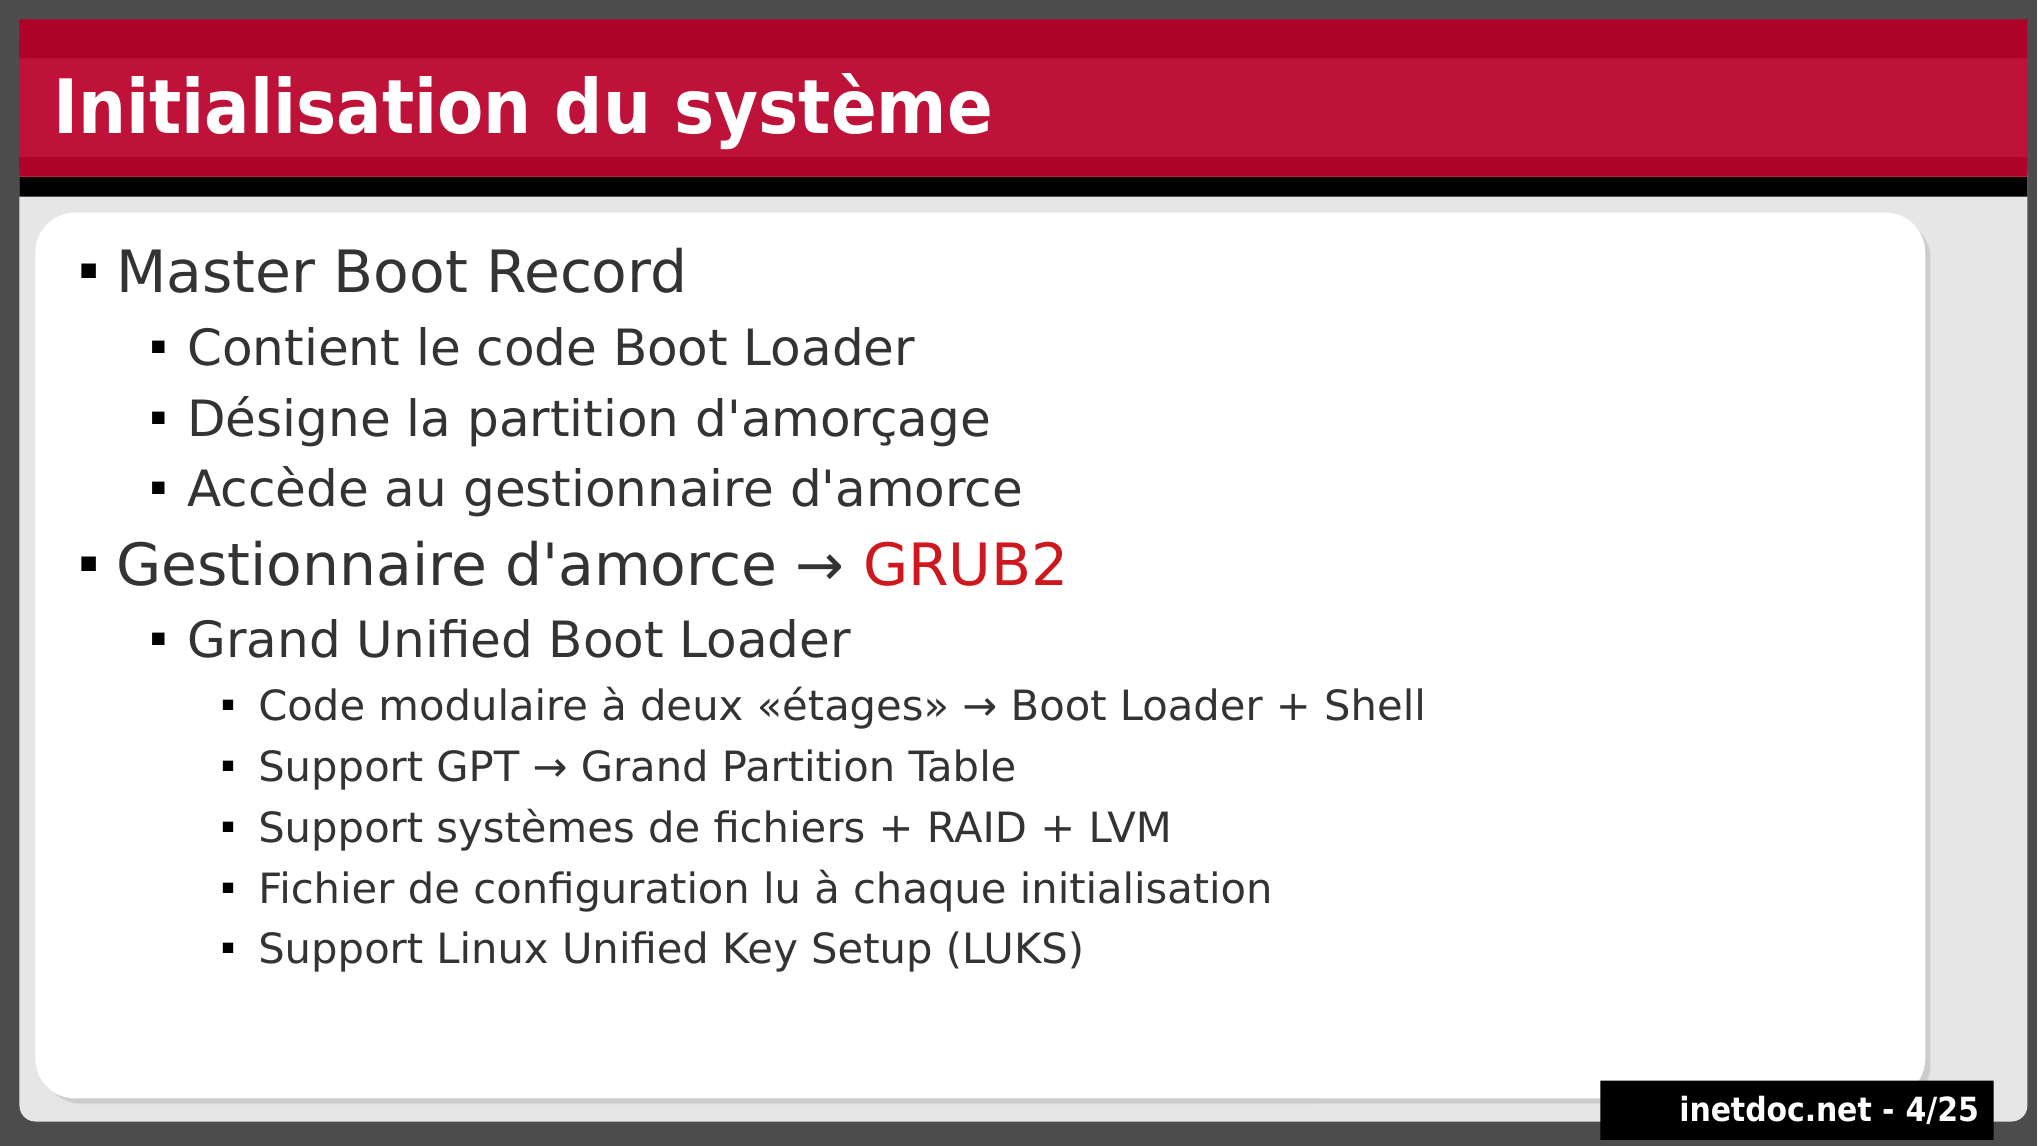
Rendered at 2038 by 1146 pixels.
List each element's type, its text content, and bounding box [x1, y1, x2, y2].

text_box Master Boot Record Contient le code Boot Loader Désigne la partition d'amorçage Accède au gestionnaire d'amorce Gestionnaire d'amorce → GRUB2 Grand Unified Boot Loader Code modulaire à deux «étages» → Boot Loader + Shell Support GPT → Grand Partition Table Support systèmes de fichiers + RAID + LVM Fichier de configuration lu à chaque initialisation Support Linux Unified Key Setup (LUKS) [35, 212, 1926, 1099]
text_box [19, 19, 2028, 59]
text_box [19, 157, 2028, 1122]
text_box Initialisation du système [19, 59, 2028, 157]
text_box inetdoc.net - <numéro>/25 [1600, 1080, 1994, 1140]
